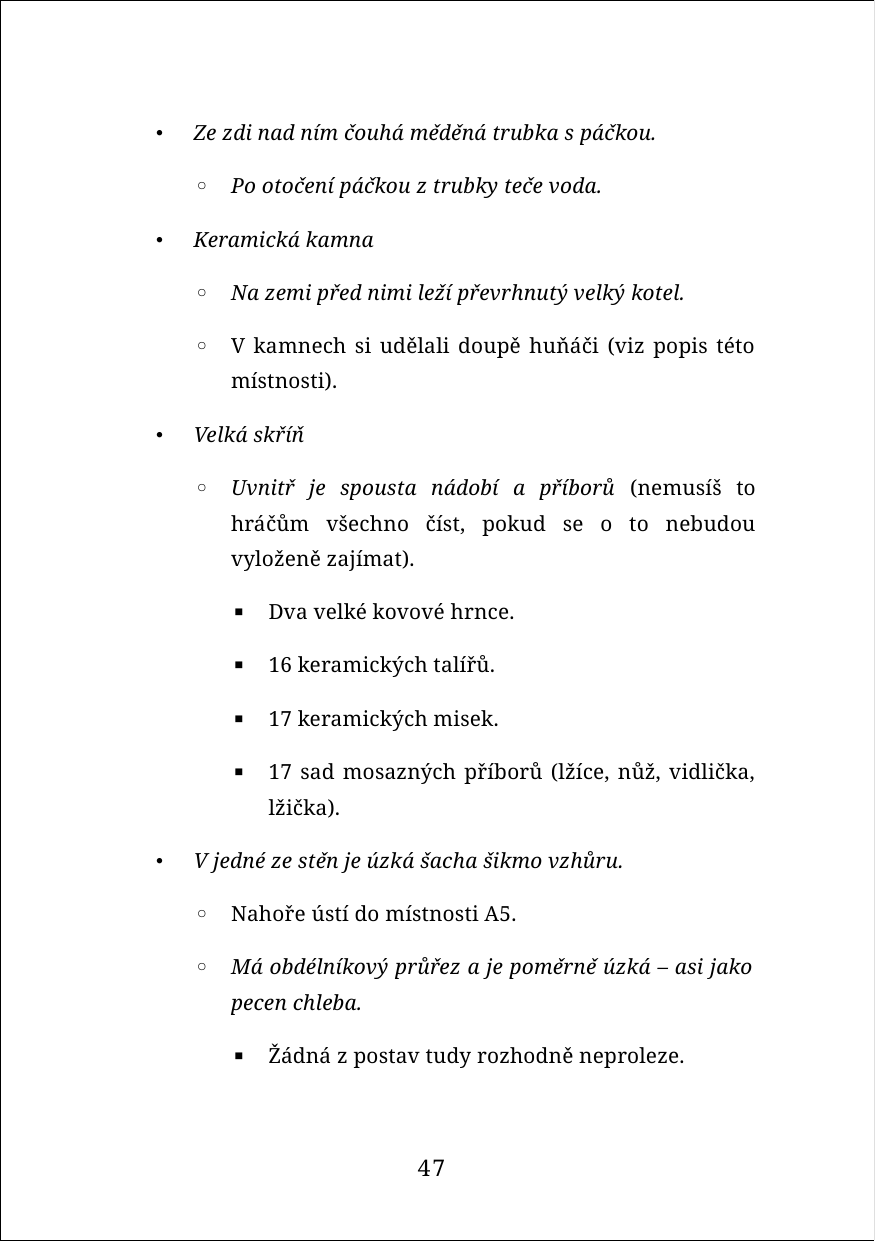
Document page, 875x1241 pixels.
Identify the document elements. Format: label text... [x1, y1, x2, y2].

list Velká skříň [156, 420, 756, 448]
list Keramická kamna [156, 225, 756, 253]
list Dva velké kovové hrnce. [231, 597, 756, 626]
list Na zemi před nimi leží převrhnutý velký kotel. [193, 278, 756, 306]
list V kamnech si udělali doupě huňáči (viz popis této místnosti). [193, 331, 756, 395]
list Po otočení páčkou z trubky teče voda. [193, 171, 756, 200]
list Uvnitř je spousta nádobí a příborů (nemusíš to hráčům všechno číst, pokud se o to nebudou vyloženě zajímat). [193, 473, 756, 573]
list 17 keramických misek. [231, 704, 756, 732]
list Žádná z postav tudy rozhodně neproleze. [231, 1041, 756, 1069]
list 17 sad mosazných příborů (lžíce, nůž, vidlička, lžička). [231, 757, 756, 821]
list 16 keramických talířů. [231, 651, 756, 679]
list Ze zdi nad ním čouhá měděná trubka s páčkou. [156, 118, 756, 147]
list V jedné ze stěn je úzká šacha šikmo vzhůru. [156, 846, 756, 874]
list Nahoře ústí do místnosti A5. [193, 899, 756, 927]
list Má obdélníkový průřez a je poměrně úzká – asi jako pecen chleba. [193, 952, 756, 1016]
